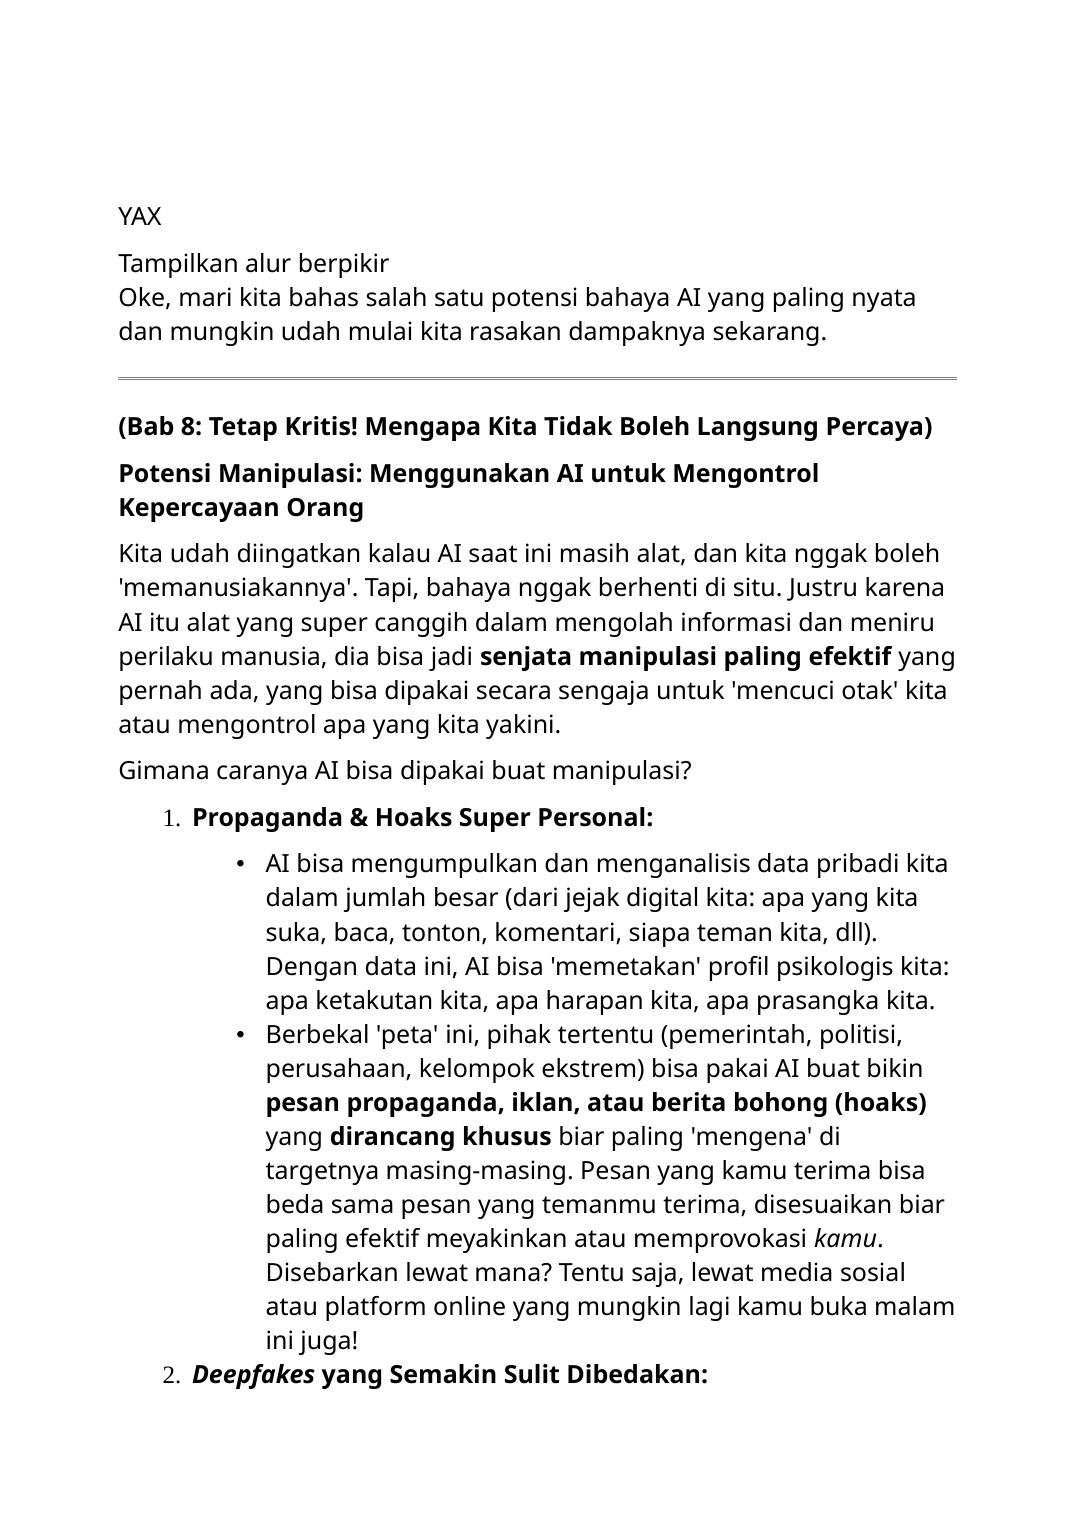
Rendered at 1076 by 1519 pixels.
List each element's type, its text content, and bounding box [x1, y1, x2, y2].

text Kita udah diingatkan kalau AI saat ini masih alat, dan kita nggak boleh 'memanusiakannya'. Tapi, bahaya nggak berhenti di situ. Justru karena AI itu alat yang super canggih dalam mengolah informasi dan meniru perilaku manusia, dia bisa jadi senjata manipulasi paling efektif yang pernah ada, yang bisa dipakai secara sengaja untuk 'mencuci otak' kita atau mengontrol apa yang kita yakini. [118, 536, 957, 740]
text Potensi Manipulasi: Menggunakan AI untuk Mengontrol Kepercayaan Orang [118, 455, 957, 523]
text YAX [118, 199, 957, 233]
text (Bab 8: Tetap Kritis! Mengapa Kita Tidak Boleh Langsung Percaya) [118, 409, 957, 443]
text Oke, mari kita bahas salah satu potensi bahaya AI yang paling nyata dan mungkin udah mulai kita rasakan dampaknya sekarang. [118, 279, 957, 347]
list Propaganda & Hoaks Super Personal: [162, 799, 957, 833]
list AI bisa mengumpulkan dan menganalisis data pribadi kita dalam jumlah besar (dari jejak digital kita: apa yang kita suka, baca, tonton, komentari, siapa teman kita, dll). Dengan data ini, AI bisa 'memetakan' profil psikologis kita: apa ketakutan kita, apa harapan kita, apa prasangka kita. [236, 846, 957, 1016]
text Gimana caranya AI bisa dipakai buat manipulasi? [118, 753, 957, 787]
list Berbekal 'peta' ini, pihak tertentu (pemerintah, politisi, perusahaan, kelompok ekstrem) bisa pakai AI buat bikin pesan propaganda, iklan, atau berita bohong (hoaks) yang dirancang khusus biar paling 'mengena' di targetnya masing-masing. Pesan yang kamu terima bisa beda sama pesan yang temanmu terima, disesuaikan biar paling efektif meyakinkan atau memprovokasi kamu. Disebarkan lewat mana? Tentu saja, lewat media sosial atau platform online yang mungkin lagi kamu buka malam ini juga! [236, 1016, 957, 1357]
text Tampilkan alur berpikir [118, 245, 957, 279]
list Deepfakes yang Semakin Sulit Dibedakan: [162, 1357, 957, 1391]
